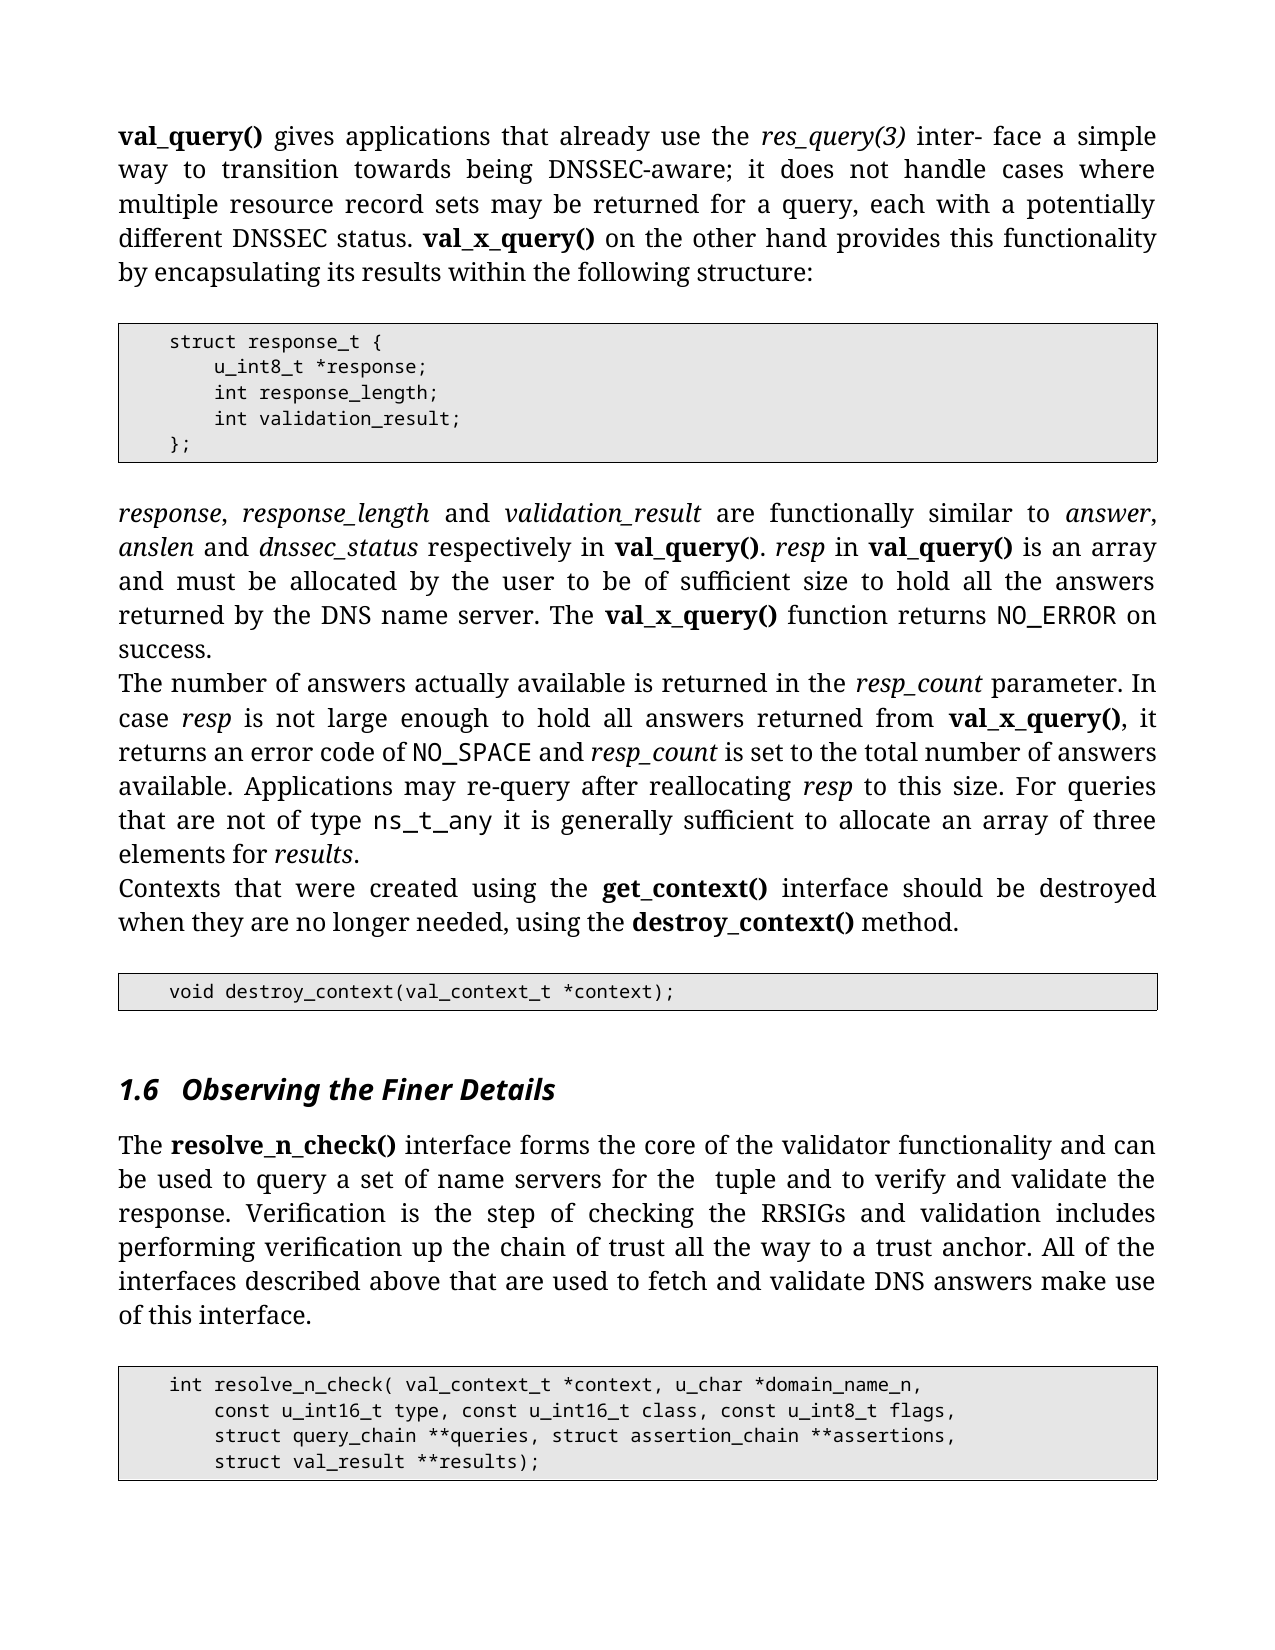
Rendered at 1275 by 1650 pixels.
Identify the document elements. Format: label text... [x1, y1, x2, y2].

text The resolve_n_check() interface forms the core of the validator functionality and can be used to query a set of name servers for the tuple and to verify and validate the response. Verification is the step of checking the RRSIGs and validation includes performing verification up the chain of trust all the way to a trust anchor. All of the interfaces described above that are used to fetch and validate DNS answers make use of this interface. [118, 1127, 1157, 1332]
text The number of answers actually available is returned in the resp_count parameter. In case resp is not large enough to hold all answers returned from val_x_query(), it returns an error code of NO_SPACE and resp_count is set to the total number of answers available. Applications may re-query after reallocating resp to this size. For queries that are not of type ns_t_any it is generally sufficient to allocate an array of three elements for results. [118, 666, 1157, 871]
table_header struct response_t { u_int8_t *response; int response_length; int validation_result; }; [119, 324, 1157, 462]
text response, response_length and validation_result are functionally similar to answer, anslen and dnssec_status respectively in val_query(). resp in val_query() is an array and must be allocated by the user to be of sufficient size to hold all the answers returned by the DNS name server. The val_x_query() function returns NO_ERROR on success. [118, 496, 1157, 666]
table_header void destroy_context(val_context_t *context); [119, 974, 1157, 1010]
table_header int resolve_n_check( val_context_t *context, u_char *domain_name_n, const u_int16_t type, const u_int16_t class, const u_int8_t flags, struct query_chain **queries, struct assertion_chain **assertions, struct val_result **results); [119, 1367, 1157, 1479]
text Contexts that were created using the get_context() interface should be destroyed when they are no longer needed, using the destroy_context() method. [118, 871, 1157, 939]
text val_query() gives applications that already use the res_query(3) inter- face a simple way to transition towards being DNSSEC-aware; it does not handle cases where multiple resource record sets may be returned for a query, each with a potentially different DNSSEC status. val_x_query() on the other hand provides this functionality by encapsulating its results within the following structure: [118, 118, 1157, 288]
subtitle Observing the Finer Details [118, 1069, 1157, 1109]
